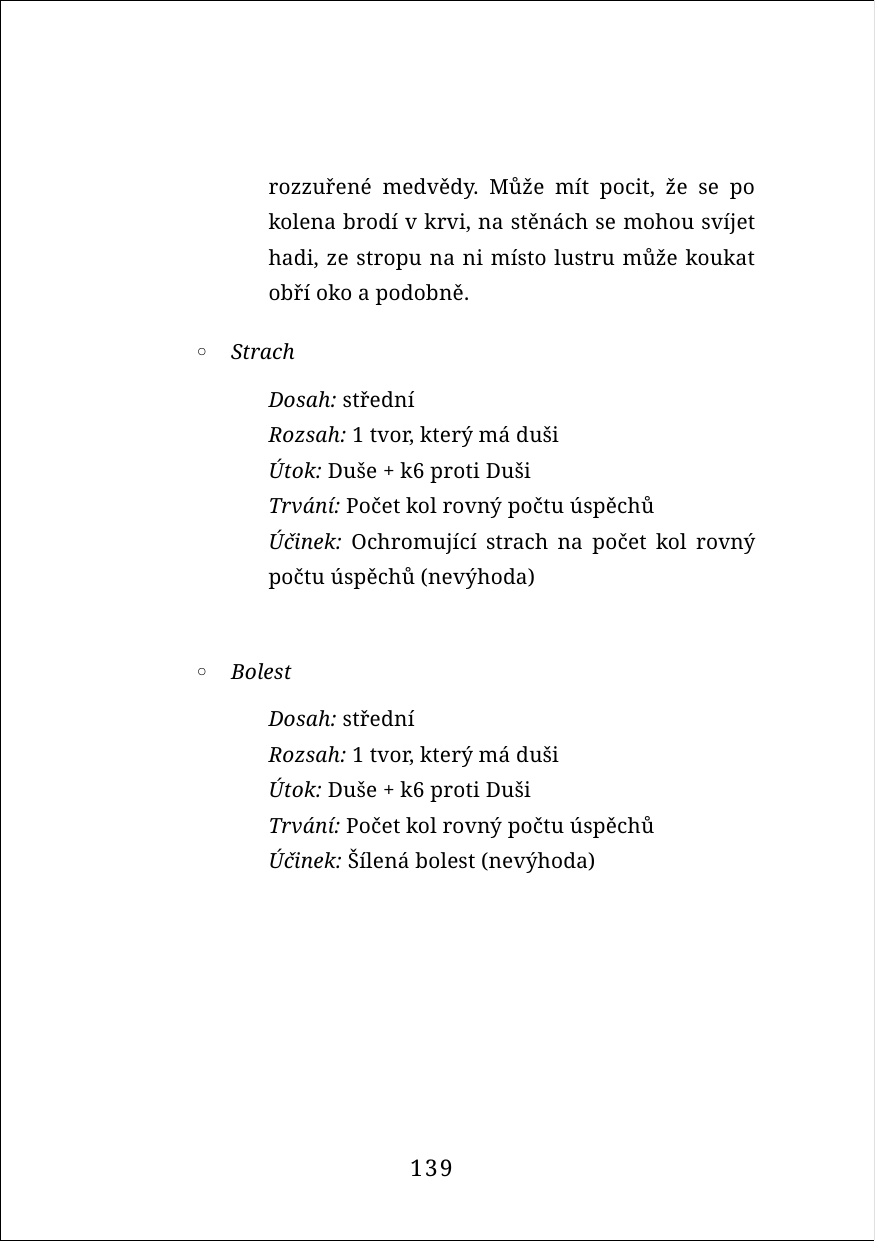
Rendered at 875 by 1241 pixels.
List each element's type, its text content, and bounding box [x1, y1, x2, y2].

list Strach [193, 337, 756, 366]
list rozzuřené medvědy. Může mít pocit, že se po kolena brodí v krvi, na stěnách se mohou svíjet hadi, ze stropu na ni místo lustru může koukat obří oko a podobně. [231, 172, 756, 307]
list Dosah: střední Rozsah: 1 tvor, který má duši Útok: Duše + k6 proti Duši Trvání: Počet kol rovný počtu úspěchů Účinek: Šílená bolest (nevýhoda) [231, 704, 756, 875]
list Bolest [193, 657, 756, 686]
list Dosah: střední Rozsah: 1 tvor, který má duši Útok: Duše + k6 proti Duši Trvání: Počet kol rovný počtu úspěchů Účinek: Ochromující strach na počet kol rovný počtu úspěchů (nevýhoda) [231, 385, 756, 626]
